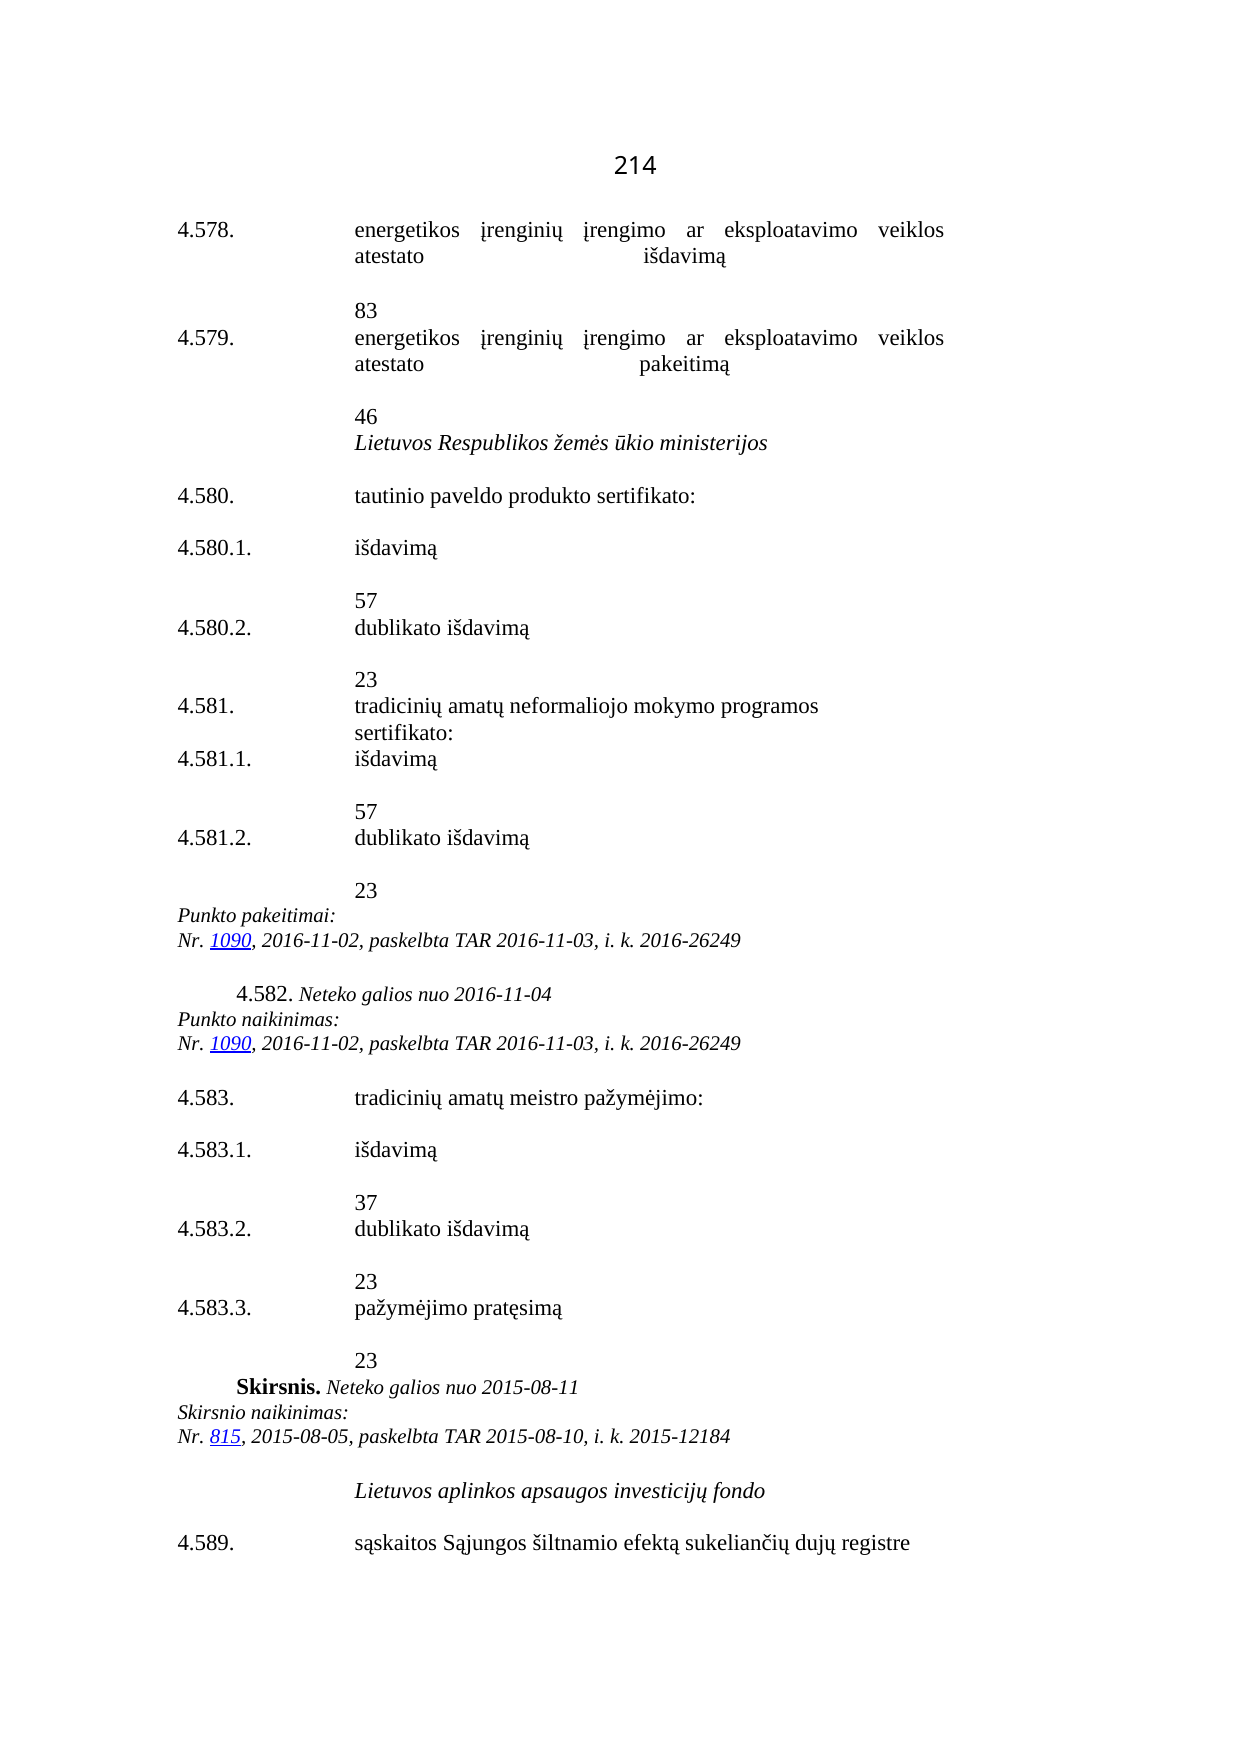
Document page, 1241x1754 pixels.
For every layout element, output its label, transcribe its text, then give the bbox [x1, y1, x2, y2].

text Punkto pakeitimai: [177, 903, 1093, 927]
text Lietuvos Respublikos žemės ūkio ministerijos [354, 429, 945, 482]
text sertifikato: [354, 719, 945, 745]
text Nr. 1090, 2016-11-02, paskelbta TAR 2016-11-03, i. k. 2016-26249 [177, 927, 1093, 952]
text 4.579. energetikos įrenginių įrengimo ar eksploatavimo veiklos atestato pakeitimą 46 [177, 324, 945, 429]
text 4.580.1. išdavimą 57 [177, 534, 945, 613]
text Punkto naikinimas: [177, 1007, 1093, 1031]
text Nr. 815, 2015-08-05, paskelbta TAR 2015-08-10, i. k. 2015-12184 [177, 1424, 1093, 1448]
text Nr. 1090, 2016-11-02, paskelbta TAR 2016-11-03, i. k. 2016-26249 [177, 1031, 1093, 1055]
text 4.582. Neteko galios nuo 2016-11-04 [177, 980, 1093, 1007]
text 4.581.2. dublikato išdavimą 23 [177, 824, 945, 903]
text Skirsnis. Neteko galios nuo 2015-08-11 [177, 1373, 1093, 1400]
text 4.580.2. dublikato išdavimą 23 [177, 613, 945, 693]
text 4.580. tautinio paveldo produkto sertifikato: [177, 482, 945, 534]
text 4.583.2. dublikato išdavimą 23 [177, 1215, 945, 1294]
text 4.581. tradicinių amatų neformaliojo mokymo programos [177, 693, 945, 719]
text 4.589. sąskaitos Sąjungos šiltnamio efektą sukeliančių dujų registre [177, 1529, 945, 1556]
text Lietuvos aplinkos apsaugos investicijų fondo [354, 1477, 945, 1529]
text 4.583.1. išdavimą 37 [177, 1136, 945, 1215]
text 4.581.1. išdavimą 57 [177, 745, 945, 824]
text 4.583.3. pažymėjimo pratęsimą 23 [177, 1294, 945, 1373]
text 4.583. tradicinių amatų meistro pažymėjimo: [177, 1083, 945, 1136]
text 4.578. energetikos įrenginių įrengimo ar eksploatavimo veiklos atestato išdavimą 83 [177, 216, 945, 324]
text Skirsnio naikinimas: [177, 1400, 1093, 1424]
